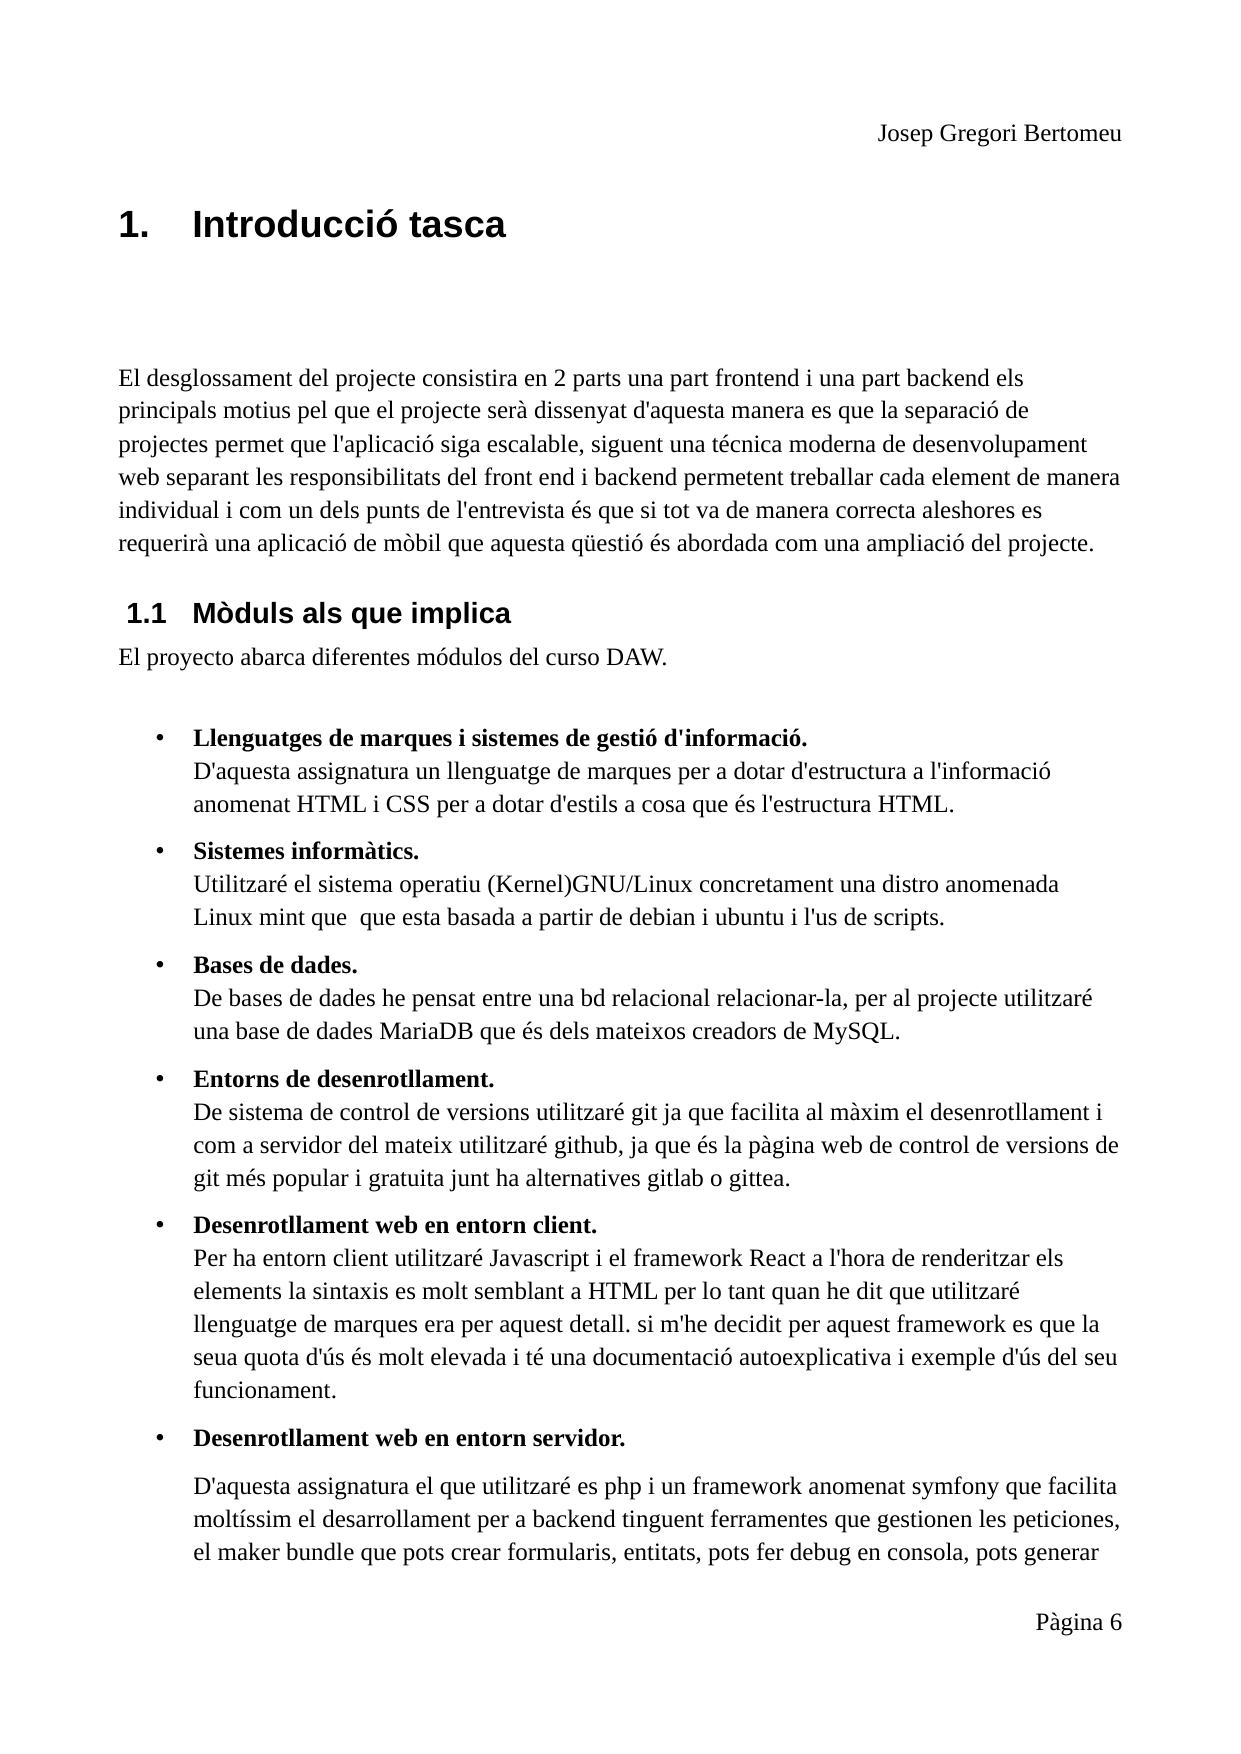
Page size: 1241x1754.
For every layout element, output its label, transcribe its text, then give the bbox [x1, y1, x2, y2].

list Desenrotllament web en entorn servidor. [156, 1423, 1122, 1452]
subtitle Introducció tasca [118, 201, 1122, 245]
text El proyecto abarca diferentes módulos del curso DAW. [118, 642, 1122, 704]
list Entorns de desenrotllament. De sistema de control de versions utilitzaré git ja que facilita al màxim el desenrotllament i com a servidor del mateix utilitzaré github, ja que és la pàgina web de control de versions de git més popular i gratuita junt ha alternatives gitlab o gittea. [156, 1064, 1122, 1192]
list D'aquesta assignatura el que utilitzaré es php i un framework anomenat symfony que facilita moltíssim el desarrollament per a backend tinguent ferramentes que gestionen les peticiones, el maker bundle que pots crear formularis, entitats, pots fer debug en consola, pots generar [156, 1471, 1122, 1566]
text El desglossament del projecte consistira en 2 parts una part frontend i una part backend els principals motius pel que el projecte serà dissenyat d'aquesta manera es que la separació de projectes permet que l'aplicació siga escalable, siguent una técnica moderna de desenvolupament web separant les responsibilitats del front end i backend permetent treballar cada element de manera individual i com un dels punts de l'entrevista és que si tot va de manera correcta aleshores es requerirà una aplicació de mòbil que aquesta qüestió és abordada com una ampliació del projecte. [118, 363, 1122, 556]
subtitle Mòduls als que implica [118, 596, 1122, 630]
list Bases de dades. De bases de dades he pensat entre una bd relacional relacionar-la, per al projecte utilitzaré una base de dades MariaDB que és dels mateixos creadors de MySQL. [156, 950, 1122, 1045]
list Llenguatges de marques i sistemes de gestió d'informació. D'aquesta assignatura un llenguatge de marques per a dotar d'estructura a l'informació anomenat HTML i CSS per a dotar d'estils a cosa que és l'estructura HTML. [156, 723, 1122, 818]
list Desenrotllament web en entorn client. Per ha entorn client utilitzaré Javascript i el framework React a l'hora de renderitzar els elements la sintaxis es molt semblant a HTML per lo tant quan he dit que utilitzaré llenguatge de marques era per aquest detall. si m'he decidit per aquest framework es que la seua quota d'ús és molt elevada i té una documentació autoexplicativa i exemple d'ús del seu funcionament. [156, 1210, 1122, 1404]
list Sistemes informàtics. Utilitzaré el sistema operatiu (Kernel)GNU/Linux concretament una distro anomenada Linux mint que que esta basada a partir de debian i ubuntu i l'us de scripts. [156, 836, 1122, 931]
